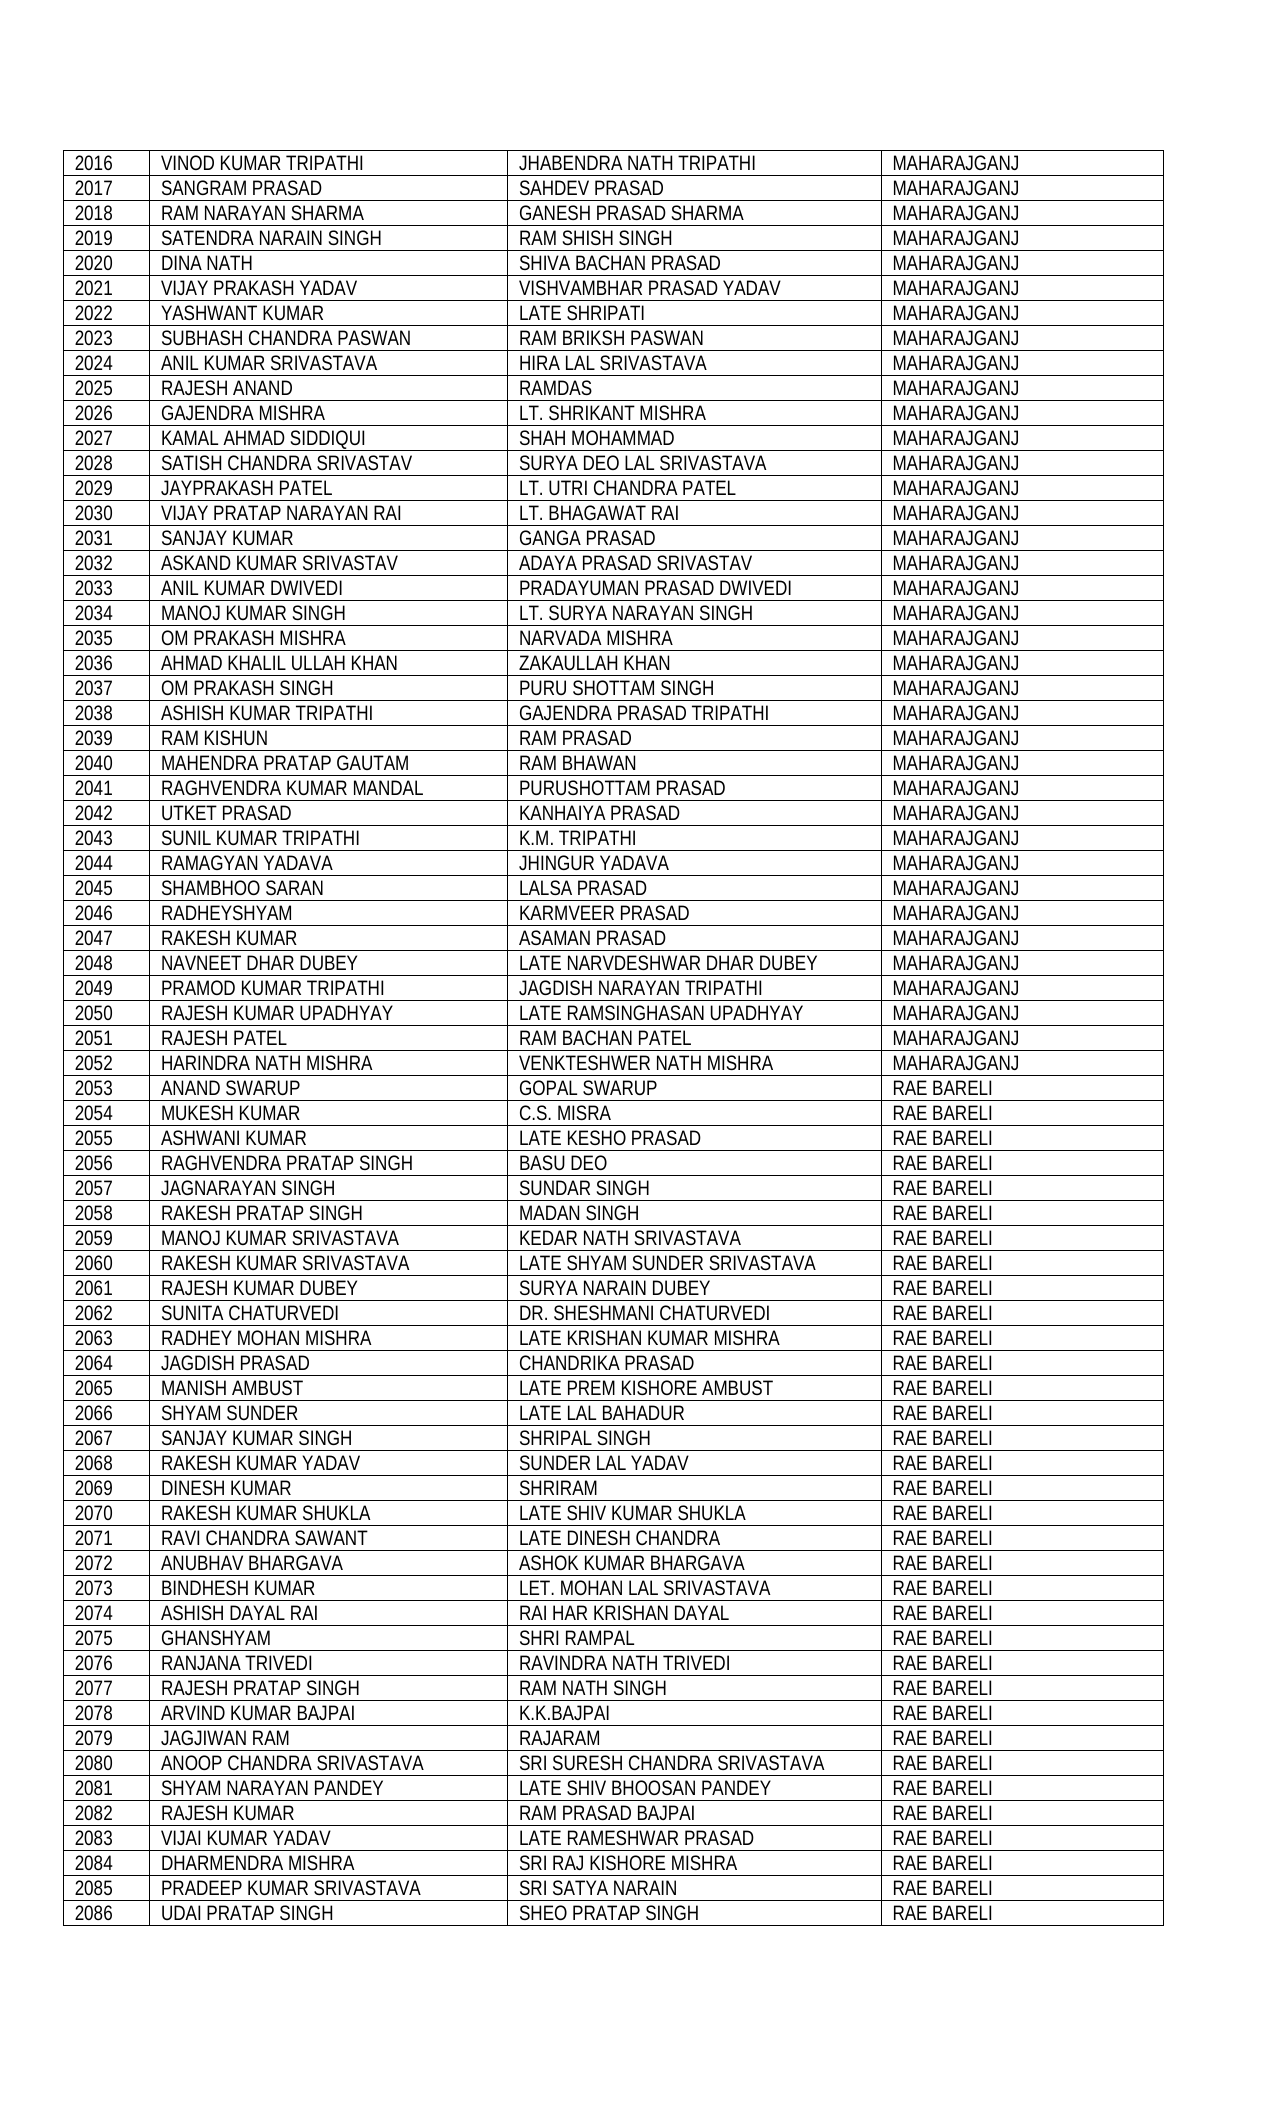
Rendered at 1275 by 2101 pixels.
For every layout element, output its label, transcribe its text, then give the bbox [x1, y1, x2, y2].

table_cell SURYA DEO LAL SRIVASTAVA [508, 451, 881, 475]
table_cell MANOJ KUMAR SRIVASTAVA [150, 1226, 507, 1250]
table_cell 2058 [64, 1201, 149, 1225]
table_cell 2030 [64, 501, 149, 525]
table_cell RAGHVENDRA KUMAR MANDAL [150, 776, 507, 800]
table_cell LATE SHIV BHOOSAN PANDEY [508, 1776, 881, 1800]
table_cell MUKESH KUMAR [150, 1101, 507, 1125]
table_cell 2075 [64, 1626, 149, 1650]
table_cell RAE BARELI [882, 1226, 1163, 1250]
table_cell RAM PRASAD [508, 726, 881, 750]
table_cell RAE BARELI [882, 1101, 1163, 1125]
table_cell MAHARAJGANJ [882, 351, 1163, 375]
table_cell RAKESH KUMAR [150, 926, 507, 950]
table_cell GAJENDRA PRASAD TRIPATHI [508, 701, 881, 725]
table_cell RAE BARELI [882, 1476, 1163, 1500]
table_cell RAE BARELI [882, 1851, 1163, 1875]
table_cell RAE BARELI [882, 1651, 1163, 1675]
table_cell 2017 [64, 176, 149, 200]
table_cell GANGA PRASAD [508, 526, 881, 550]
table_cell RAM BACHAN PATEL [508, 1026, 881, 1050]
table_cell ANIL KUMAR SRIVASTAVA [150, 351, 507, 375]
table_cell AHMAD KHALIL ULLAH KHAN [150, 651, 507, 675]
table_cell 2024 [64, 351, 149, 375]
table_cell RAE BARELI [882, 1126, 1163, 1150]
table_cell 2073 [64, 1576, 149, 1600]
table_cell RAE BARELI [882, 1351, 1163, 1375]
table_cell DHARMENDRA MISHRA [150, 1851, 507, 1875]
table_cell 2052 [64, 1051, 149, 1075]
table_cell MAHARAJGANJ [882, 876, 1163, 900]
table_cell UDAI PRATAP SINGH [150, 1901, 507, 1925]
table_cell LATE DINESH CHANDRA [508, 1526, 881, 1550]
table_cell SHIVA BACHAN PRASAD [508, 251, 881, 275]
table_cell 2040 [64, 751, 149, 775]
table_cell MAHARAJGANJ [882, 676, 1163, 700]
table_cell RAE BARELI [882, 1276, 1163, 1300]
table_cell SRI SATYA NARAIN [508, 1876, 881, 1900]
table_cell MAHARAJGANJ [882, 1001, 1163, 1025]
table_cell 2055 [64, 1126, 149, 1150]
table_cell KEDAR NATH SRIVASTAVA [508, 1226, 881, 1250]
table_cell PRADAYUMAN PRASAD DWIVEDI [508, 576, 881, 600]
table_cell RAM BRIKSH PASWAN [508, 326, 881, 350]
table_cell GHANSHYAM [150, 1626, 507, 1650]
table_cell 2064 [64, 1351, 149, 1375]
table_cell RAE BARELI [882, 1176, 1163, 1200]
table_cell 2045 [64, 876, 149, 900]
table_cell ANAND SWARUP [150, 1076, 507, 1100]
table_cell YASHWANT KUMAR [150, 301, 507, 325]
table_cell MAHARAJGANJ [882, 376, 1163, 400]
table_cell MAHARAJGANJ [882, 576, 1163, 600]
table_cell RAE BARELI [882, 1401, 1163, 1425]
table_cell VIJAY PRATAP NARAYAN RAI [150, 501, 507, 525]
table_cell SHAMBHOO SARAN [150, 876, 507, 900]
table_cell LET. MOHAN LAL SRIVASTAVA [508, 1576, 881, 1600]
table_cell 2061 [64, 1276, 149, 1300]
table_cell RAM PRASAD BAJPAI [508, 1801, 881, 1825]
table_cell MAHARAJGANJ [882, 651, 1163, 675]
table_cell 2053 [64, 1076, 149, 1100]
table_cell RAE BARELI [882, 1501, 1163, 1525]
table_cell 2066 [64, 1401, 149, 1425]
table_cell PRADEEP KUMAR SRIVASTAVA [150, 1876, 507, 1900]
table_cell 2063 [64, 1326, 149, 1350]
table_cell 2057 [64, 1176, 149, 1200]
table_cell MAHARAJGANJ [882, 151, 1163, 175]
table_cell 2083 [64, 1826, 149, 1850]
table_cell RAE BARELI [882, 1676, 1163, 1700]
table_cell SATISH CHANDRA SRIVASTAV [150, 451, 507, 475]
table_cell 2048 [64, 951, 149, 975]
table_cell 2032 [64, 551, 149, 575]
table_cell LT. SURYA NARAYAN SINGH [508, 601, 881, 625]
table_cell LATE RAMESHWAR PRASAD [508, 1826, 881, 1850]
table_cell MAHARAJGANJ [882, 901, 1163, 925]
table_cell 2033 [64, 576, 149, 600]
table_cell 2018 [64, 201, 149, 225]
table_cell VENKTESHWER NATH MISHRA [508, 1051, 881, 1075]
table_cell LATE PREM KISHORE AMBUST [508, 1376, 881, 1400]
table_cell 2020 [64, 251, 149, 275]
table_cell RAE BARELI [882, 1301, 1163, 1325]
table_cell RAI HAR KRISHAN DAYAL [508, 1601, 881, 1625]
table_cell CHANDRIKA PRASAD [508, 1351, 881, 1375]
table_cell 2038 [64, 701, 149, 725]
table_cell LATE NARVDESHWAR DHAR DUBEY [508, 951, 881, 975]
table_cell SURYA NARAIN DUBEY [508, 1276, 881, 1300]
table_cell MAHARAJGANJ [882, 526, 1163, 550]
table_cell 2076 [64, 1651, 149, 1675]
table_cell DINA NATH [150, 251, 507, 275]
table_cell ASHOK KUMAR BHARGAVA [508, 1551, 881, 1575]
table_cell RAE BARELI [882, 1251, 1163, 1275]
table_cell SANGRAM PRASAD [150, 176, 507, 200]
table_cell MAHARAJGANJ [882, 251, 1163, 275]
table_cell MAHARAJGANJ [882, 426, 1163, 450]
table_cell 2023 [64, 326, 149, 350]
table_cell RAM NATH SINGH [508, 1676, 881, 1700]
table_cell RADHEYSHYAM [150, 901, 507, 925]
table_cell MAHARAJGANJ [882, 776, 1163, 800]
table_cell SHAH MOHAMMAD [508, 426, 881, 450]
table_cell PURUSHOTTAM PRASAD [508, 776, 881, 800]
table_cell MADAN SINGH [508, 1201, 881, 1225]
table_cell 2078 [64, 1701, 149, 1725]
table_cell SANJAY KUMAR SINGH [150, 1426, 507, 1450]
table_cell ANUBHAV BHARGAVA [150, 1551, 507, 1575]
table_cell SATENDRA NARAIN SINGH [150, 226, 507, 250]
table_cell RAE BARELI [882, 1151, 1163, 1175]
table_cell GOPAL SWARUP [508, 1076, 881, 1100]
table_cell RAVINDRA NATH TRIVEDI [508, 1651, 881, 1675]
table_cell 2084 [64, 1851, 149, 1875]
table_cell RAM BHAWAN [508, 751, 881, 775]
table_cell 2071 [64, 1526, 149, 1550]
table_cell 2037 [64, 676, 149, 700]
table_cell PRAMOD KUMAR TRIPATHI [150, 976, 507, 1000]
table_cell RAJESH PATEL [150, 1026, 507, 1050]
table_cell MAHARAJGANJ [882, 726, 1163, 750]
table_cell 2067 [64, 1426, 149, 1450]
table_cell RAKESH KUMAR SRIVASTAVA [150, 1251, 507, 1275]
table_cell 2021 [64, 276, 149, 300]
table_cell SHYAM SUNDER [150, 1401, 507, 1425]
table_cell LATE KESHO PRASAD [508, 1126, 881, 1150]
table_cell ARVIND KUMAR BAJPAI [150, 1701, 507, 1725]
table_cell 2027 [64, 426, 149, 450]
table_cell NARVADA MISHRA [508, 626, 881, 650]
table_cell 2054 [64, 1101, 149, 1125]
table_cell 2074 [64, 1601, 149, 1625]
table_cell ZAKAULLAH KHAN [508, 651, 881, 675]
table_cell SUNITA CHATURVEDI [150, 1301, 507, 1325]
table_cell LALSA PRASAD [508, 876, 881, 900]
table_cell SUNDER LAL YADAV [508, 1451, 881, 1475]
table_cell NAVNEET DHAR DUBEY [150, 951, 507, 975]
table_cell MAHARAJGANJ [882, 176, 1163, 200]
table_cell SHYAM NARAYAN PANDEY [150, 1776, 507, 1800]
table_cell JAYPRAKASH PATEL [150, 476, 507, 500]
table_cell MAHENDRA PRATAP GAUTAM [150, 751, 507, 775]
table_cell MAHARAJGANJ [882, 626, 1163, 650]
table_cell MAHARAJGANJ [882, 451, 1163, 475]
table_cell 2031 [64, 526, 149, 550]
table_cell 2029 [64, 476, 149, 500]
table_cell LT. SHRIKANT MISHRA [508, 401, 881, 425]
table_cell RAJARAM [508, 1726, 881, 1750]
table_cell ASHISH DAYAL RAI [150, 1601, 507, 1625]
table_cell 2065 [64, 1376, 149, 1400]
table_cell 2036 [64, 651, 149, 675]
table_cell KANHAIYA PRASAD [508, 801, 881, 825]
table_cell OM PRAKASH MISHRA [150, 626, 507, 650]
table_cell VINOD KUMAR TRIPATHI [150, 151, 507, 175]
table_cell 2077 [64, 1676, 149, 1700]
table_cell 2026 [64, 401, 149, 425]
table_cell MAHARAJGANJ [882, 551, 1163, 575]
table_cell RAM SHISH SINGH [508, 226, 881, 250]
table_cell RAM NARAYAN SHARMA [150, 201, 507, 225]
table_cell 2060 [64, 1251, 149, 1275]
table_cell MAHARAJGANJ [882, 751, 1163, 775]
table_cell ANOOP CHANDRA SRIVASTAVA [150, 1751, 507, 1775]
table_cell RAE BARELI [882, 1901, 1163, 1925]
table_cell MAHARAJGANJ [882, 226, 1163, 250]
table_cell ASHISH KUMAR TRIPATHI [150, 701, 507, 725]
table_cell 2049 [64, 976, 149, 1000]
table_cell RAM KISHUN [150, 726, 507, 750]
table_cell BINDHESH KUMAR [150, 1576, 507, 1600]
table_cell LATE SHYAM SUNDER SRIVASTAVA [508, 1251, 881, 1275]
table_cell MAHARAJGANJ [882, 1051, 1163, 1075]
table_cell RAE BARELI [882, 1426, 1163, 1450]
table_cell LATE KRISHAN KUMAR MISHRA [508, 1326, 881, 1350]
table_cell RAMDAS [508, 376, 881, 400]
table_cell 2070 [64, 1501, 149, 1525]
table_cell MANISH AMBUST [150, 1376, 507, 1400]
table_cell 2035 [64, 626, 149, 650]
table_cell SRI RAJ KISHORE MISHRA [508, 1851, 881, 1875]
table_cell RAE BARELI [882, 1626, 1163, 1650]
table_cell ASHWANI KUMAR [150, 1126, 507, 1150]
table_cell MANOJ KUMAR SINGH [150, 601, 507, 625]
table_cell ASKAND KUMAR SRIVASTAV [150, 551, 507, 575]
table_cell SHEO PRATAP SINGH [508, 1901, 881, 1925]
table_cell 2080 [64, 1751, 149, 1775]
table_cell MAHARAJGANJ [882, 826, 1163, 850]
table_cell LATE RAMSINGHASAN UPADHYAY [508, 1001, 881, 1025]
table_cell JAGNARAYAN SINGH [150, 1176, 507, 1200]
table_cell VISHVAMBHAR PRASAD YADAV [508, 276, 881, 300]
table_cell KAMAL AHMAD SIDDIQUI [150, 426, 507, 450]
table_cell DR. SHESHMANI CHATURVEDI [508, 1301, 881, 1325]
table_cell 2044 [64, 851, 149, 875]
table_cell KARMVEER PRASAD [508, 901, 881, 925]
table_cell RAE BARELI [882, 1701, 1163, 1725]
table_cell ADAYA PRASAD SRIVASTAV [508, 551, 881, 575]
table_cell SUBHASH CHANDRA PASWAN [150, 326, 507, 350]
table_cell RAE BARELI [882, 1876, 1163, 1900]
table_cell VIJAI KUMAR YADAV [150, 1826, 507, 1850]
table_cell MAHARAJGANJ [882, 276, 1163, 300]
table_cell SAHDEV PRASAD [508, 176, 881, 200]
table_cell MAHARAJGANJ [882, 476, 1163, 500]
table_cell 2062 [64, 1301, 149, 1325]
table_cell 2034 [64, 601, 149, 625]
table_cell 2028 [64, 451, 149, 475]
table_cell RAJESH KUMAR UPADHYAY [150, 1001, 507, 1025]
table_cell DINESH KUMAR [150, 1476, 507, 1500]
table_cell MAHARAJGANJ [882, 801, 1163, 825]
table_cell 2072 [64, 1551, 149, 1575]
table_cell 2039 [64, 726, 149, 750]
table_cell LT. UTRI CHANDRA PATEL [508, 476, 881, 500]
table_cell RADHEY MOHAN MISHRA [150, 1326, 507, 1350]
table_cell RAE BARELI [882, 1751, 1163, 1775]
table_cell 2016 [64, 151, 149, 175]
table_cell 2056 [64, 1151, 149, 1175]
table_cell SANJAY KUMAR [150, 526, 507, 550]
table_cell JAGDISH PRASAD [150, 1351, 507, 1375]
table_cell RAJESH ANAND [150, 376, 507, 400]
table_cell RAE BARELI [882, 1076, 1163, 1100]
table_cell GAJENDRA MISHRA [150, 401, 507, 425]
table_cell RAE BARELI [882, 1326, 1163, 1350]
table_cell MAHARAJGANJ [882, 701, 1163, 725]
table_cell K.K.BAJPAI [508, 1701, 881, 1725]
table_cell 2079 [64, 1726, 149, 1750]
table_cell RAE BARELI [882, 1826, 1163, 1850]
table_cell RAKESH KUMAR YADAV [150, 1451, 507, 1475]
table_cell MAHARAJGANJ [882, 401, 1163, 425]
table_cell OM PRAKASH SINGH [150, 676, 507, 700]
table_cell C.S. MISRA [508, 1101, 881, 1125]
table_cell SHRIRAM [508, 1476, 881, 1500]
table_cell 2086 [64, 1901, 149, 1925]
table_cell VIJAY PRAKASH YADAV [150, 276, 507, 300]
table_cell LATE LAL BAHADUR [508, 1401, 881, 1425]
table_cell SHRI RAMPAL [508, 1626, 881, 1650]
table_cell RAMAGYAN YADAVA [150, 851, 507, 875]
table_cell 2085 [64, 1876, 149, 1900]
table_cell HARINDRA NATH MISHRA [150, 1051, 507, 1075]
table_cell RAE BARELI [882, 1576, 1163, 1600]
table_cell LATE SHRIPATI [508, 301, 881, 325]
table_cell RAVI CHANDRA SAWANT [150, 1526, 507, 1550]
table_cell ASAMAN PRASAD [508, 926, 881, 950]
table_cell MAHARAJGANJ [882, 501, 1163, 525]
table_cell LATE SHIV KUMAR SHUKLA [508, 1501, 881, 1525]
table_cell MAHARAJGANJ [882, 951, 1163, 975]
table_cell GANESH PRASAD SHARMA [508, 201, 881, 225]
table_cell RAE BARELI [882, 1776, 1163, 1800]
table_cell RAE BARELI [882, 1376, 1163, 1400]
table_cell 2041 [64, 776, 149, 800]
table_cell SUNDAR SINGH [508, 1176, 881, 1200]
table_cell SUNIL KUMAR TRIPATHI [150, 826, 507, 850]
table_cell RAKESH KUMAR SHUKLA [150, 1501, 507, 1525]
table_cell MAHARAJGANJ [882, 851, 1163, 875]
table_cell MAHARAJGANJ [882, 326, 1163, 350]
table_cell MAHARAJGANJ [882, 976, 1163, 1000]
table_cell JHABENDRA NATH TRIPATHI [508, 151, 881, 175]
table_cell 2025 [64, 376, 149, 400]
table_cell MAHARAJGANJ [882, 301, 1163, 325]
table_cell 2059 [64, 1226, 149, 1250]
table_cell MAHARAJGANJ [882, 926, 1163, 950]
table_cell 2050 [64, 1001, 149, 1025]
table_cell 2022 [64, 301, 149, 325]
table_cell RAE BARELI [882, 1801, 1163, 1825]
table_cell RAE BARELI [882, 1201, 1163, 1225]
table_cell PURU SHOTTAM SINGH [508, 676, 881, 700]
table_cell JAGDISH NARAYAN TRIPATHI [508, 976, 881, 1000]
table_cell K.M. TRIPATHI [508, 826, 881, 850]
table_cell 2019 [64, 226, 149, 250]
table_cell RAE BARELI [882, 1526, 1163, 1550]
table_cell JAGJIWAN RAM [150, 1726, 507, 1750]
table_cell 2051 [64, 1026, 149, 1050]
table_cell 2069 [64, 1476, 149, 1500]
table_cell 2042 [64, 801, 149, 825]
table_cell 2068 [64, 1451, 149, 1475]
table_cell 2046 [64, 901, 149, 925]
table_cell RAE BARELI [882, 1551, 1163, 1575]
table_cell RAE BARELI [882, 1451, 1163, 1475]
table_cell 2043 [64, 826, 149, 850]
table_cell MAHARAJGANJ [882, 201, 1163, 225]
table_cell 2082 [64, 1801, 149, 1825]
table_cell MAHARAJGANJ [882, 1026, 1163, 1050]
table_cell 2081 [64, 1776, 149, 1800]
table_cell UTKET PRASAD [150, 801, 507, 825]
table_cell BASU DEO [508, 1151, 881, 1175]
table_cell RAE BARELI [882, 1601, 1163, 1625]
table_cell 2047 [64, 926, 149, 950]
table_cell RAGHVENDRA PRATAP SINGH [150, 1151, 507, 1175]
table_cell JHINGUR YADAVA [508, 851, 881, 875]
table_cell MAHARAJGANJ [882, 601, 1163, 625]
table_cell HIRA LAL SRIVASTAVA [508, 351, 881, 375]
table_cell RAJESH KUMAR [150, 1801, 507, 1825]
table_cell SHRIPAL SINGH [508, 1426, 881, 1450]
table_cell LT. BHAGAWAT RAI [508, 501, 881, 525]
table_cell RAKESH PRATAP SINGH [150, 1201, 507, 1225]
table_cell RAJESH PRATAP SINGH [150, 1676, 507, 1700]
table_cell ANIL KUMAR DWIVEDI [150, 576, 507, 600]
table_cell RANJANA TRIVEDI [150, 1651, 507, 1675]
table_cell RAE BARELI [882, 1726, 1163, 1750]
table_cell SRI SURESH CHANDRA SRIVASTAVA [508, 1751, 881, 1775]
table_cell RAJESH KUMAR DUBEY [150, 1276, 507, 1300]
